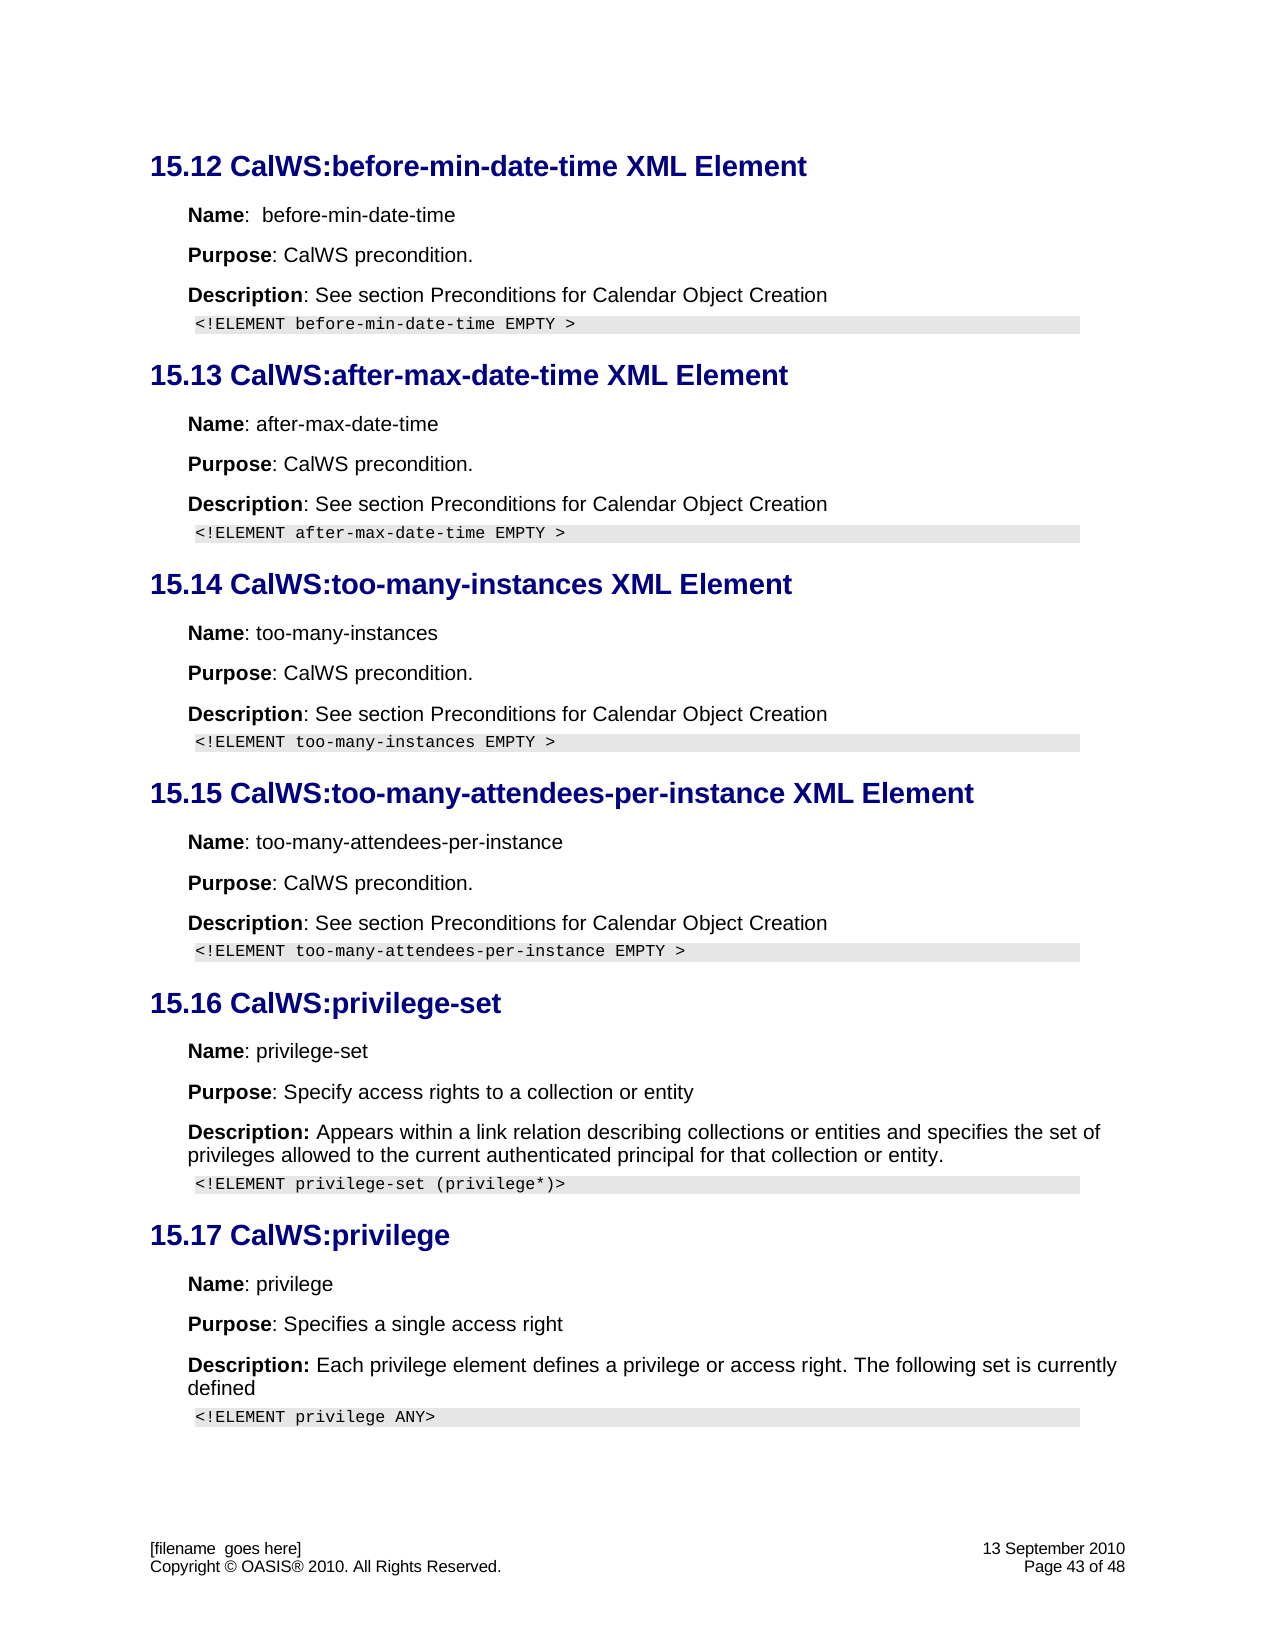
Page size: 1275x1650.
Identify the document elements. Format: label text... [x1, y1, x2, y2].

list Name: before-min-date-time [187, 203, 1125, 227]
list Purpose: CalWS precondition. [187, 243, 1125, 267]
subtitle CalWS:privilege-set [150, 987, 1125, 1019]
text <!ELEMENT too-many-instances EMPTY > [195, 734, 1080, 752]
subtitle CalWS:before-min-date-time XML Element [150, 150, 1125, 182]
subtitle CalWS:privilege [150, 1219, 1125, 1252]
list Description: Appears within a link relation describing collections or entities and specifies the set of privileges allowed to the current authenticated principal for that collection or entity. [187, 1120, 1125, 1167]
list Purpose: Specifies a single access right [187, 1313, 1125, 1336]
list Name: too-many-instances [187, 622, 1125, 645]
list Description: Each privilege element defines a privilege or access right. The following set is currently defined [187, 1353, 1125, 1400]
list Name: privilege [187, 1273, 1125, 1296]
list Purpose: CalWS precondition. [187, 662, 1125, 685]
subtitle CalWS:too-many-instances XML Element [150, 568, 1125, 601]
list Description: See section Preconditions for Calendar Object Creation [187, 493, 1125, 516]
text <!ELEMENT privilege ANY> [195, 1408, 1080, 1427]
subtitle CalWS:after-max-date-time XML Element [150, 359, 1125, 392]
list Name: after-max-date-time [187, 412, 1125, 436]
list Name: privilege-set [187, 1040, 1125, 1063]
subtitle CalWS:too-many-attendees-per-instance XML Element [150, 777, 1125, 810]
text <!ELEMENT after-max-date-time EMPTY > [195, 525, 1080, 543]
list Purpose: CalWS precondition. [187, 871, 1125, 894]
list Description: See section Preconditions for Calendar Object Creation [187, 702, 1125, 726]
list Name: too-many-attendees-per-instance [187, 831, 1125, 854]
text <!ELEMENT too-many-attendees-per-instance EMPTY > [195, 943, 1080, 962]
list Purpose: CalWS precondition. [187, 453, 1125, 476]
list Description: See section Preconditions for Calendar Object Creation [187, 911, 1125, 935]
list Purpose: Specify access rights to a collection or entity [187, 1080, 1125, 1104]
text <!ELEMENT privilege-set (privilege*)> [195, 1176, 1080, 1194]
list Description: See section Preconditions for Calendar Object Creation [187, 284, 1125, 307]
text <!ELEMENT before-min-date-time EMPTY > [195, 316, 1080, 334]
